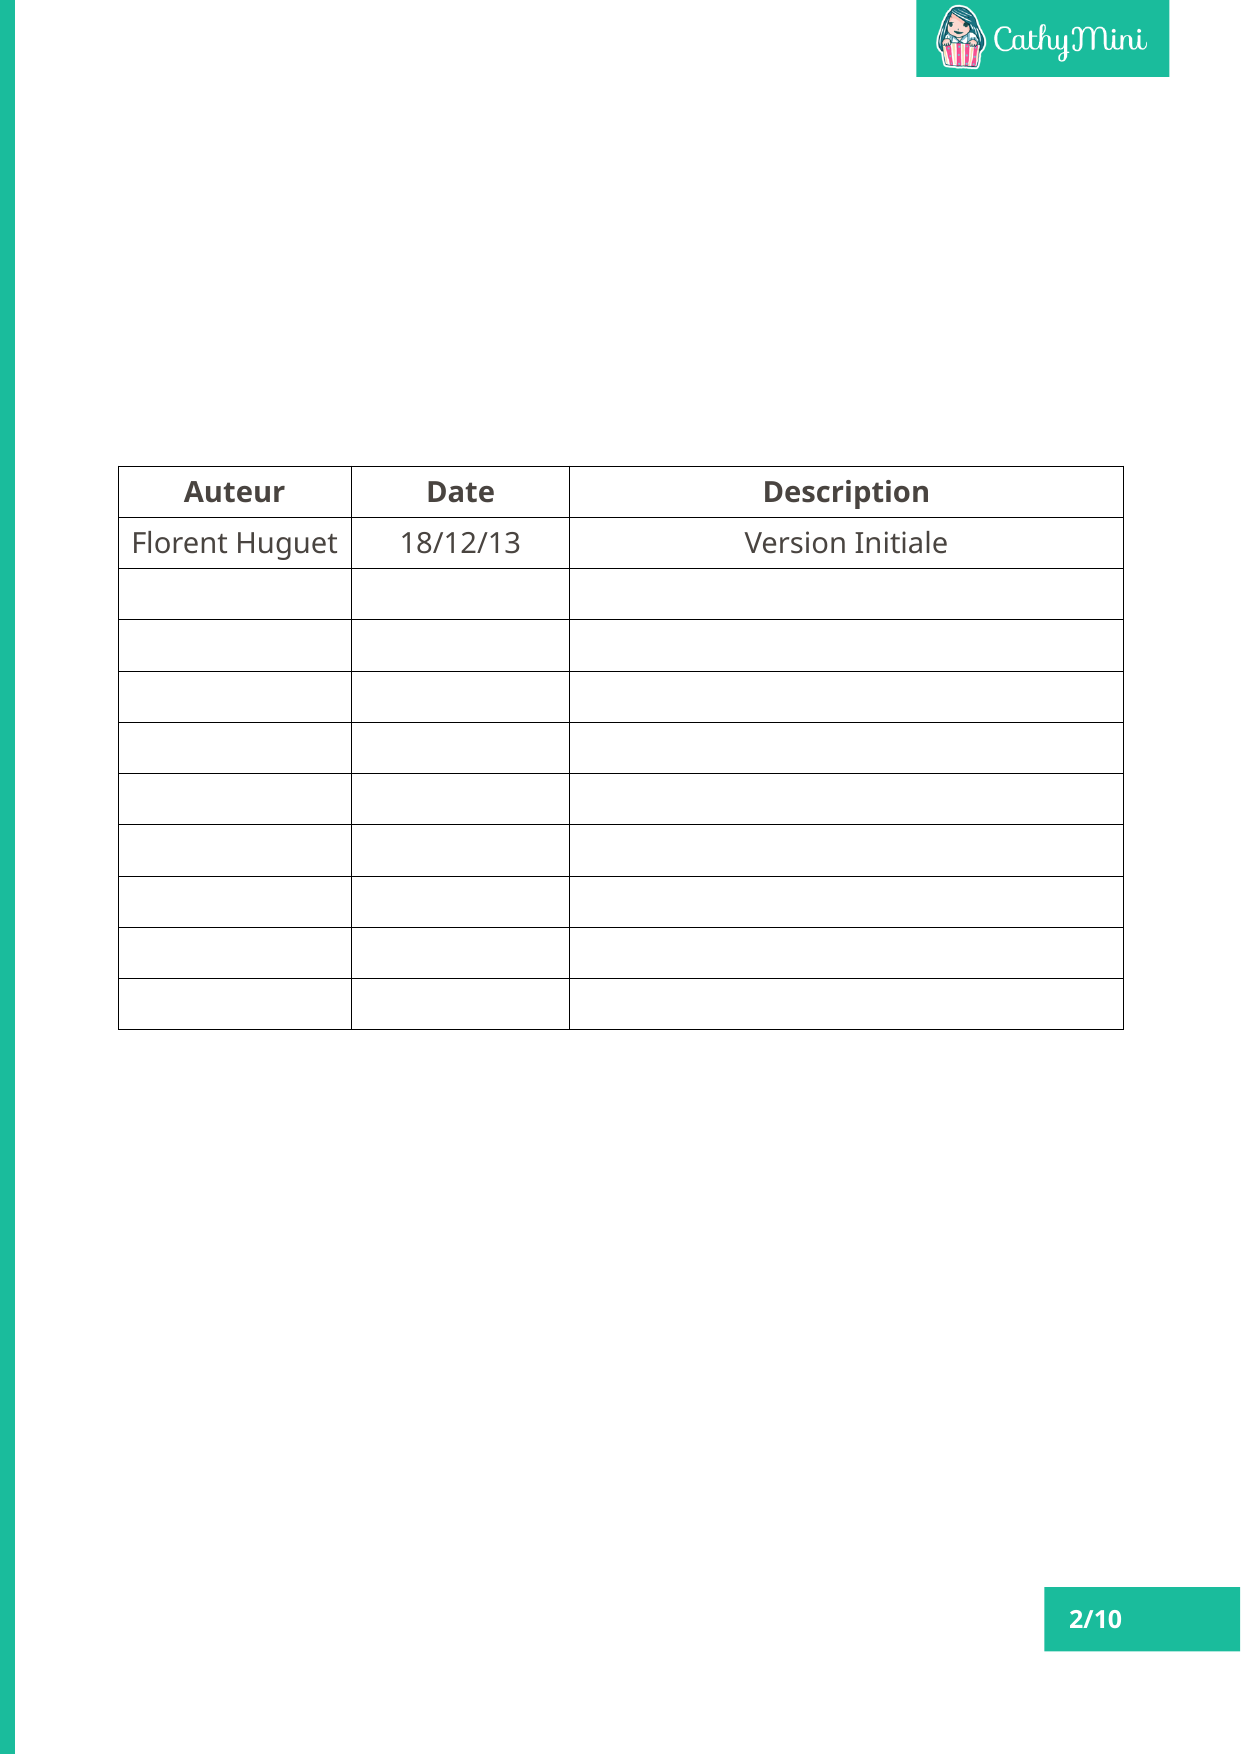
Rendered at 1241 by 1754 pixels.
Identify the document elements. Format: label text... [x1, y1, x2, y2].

table_cell [352, 825, 569, 876]
table_cell 18/12/13 [352, 518, 569, 568]
table_cell [570, 928, 1123, 978]
table_cell [570, 672, 1123, 722]
table_cell [570, 877, 1123, 927]
table_cell [119, 825, 351, 876]
table_cell [352, 774, 569, 824]
table_cell [119, 723, 351, 773]
picture [929, 0, 1156, 73]
table_header Description [570, 467, 1123, 517]
table_cell [352, 620, 569, 671]
table_cell Version Initiale [570, 518, 1123, 568]
table_cell [352, 569, 569, 619]
table_cell [570, 825, 1123, 876]
table_cell [352, 672, 569, 722]
table_header Date [352, 467, 569, 517]
table_cell [352, 723, 569, 773]
table_cell [119, 877, 351, 927]
table_cell [352, 979, 569, 1029]
table_cell [352, 877, 569, 927]
table_cell [119, 569, 351, 619]
table_cell [352, 928, 569, 978]
table_cell [570, 569, 1123, 619]
table_cell [119, 774, 351, 824]
table_header Auteur [119, 467, 351, 517]
table_cell [570, 620, 1123, 671]
table_cell [119, 672, 351, 722]
table_cell [119, 928, 351, 978]
table_cell [119, 979, 351, 1029]
table_cell [570, 774, 1123, 824]
table_cell [119, 620, 351, 671]
table_cell [570, 979, 1123, 1029]
table_cell Florent Huguet [119, 518, 351, 568]
table_cell [570, 723, 1123, 773]
